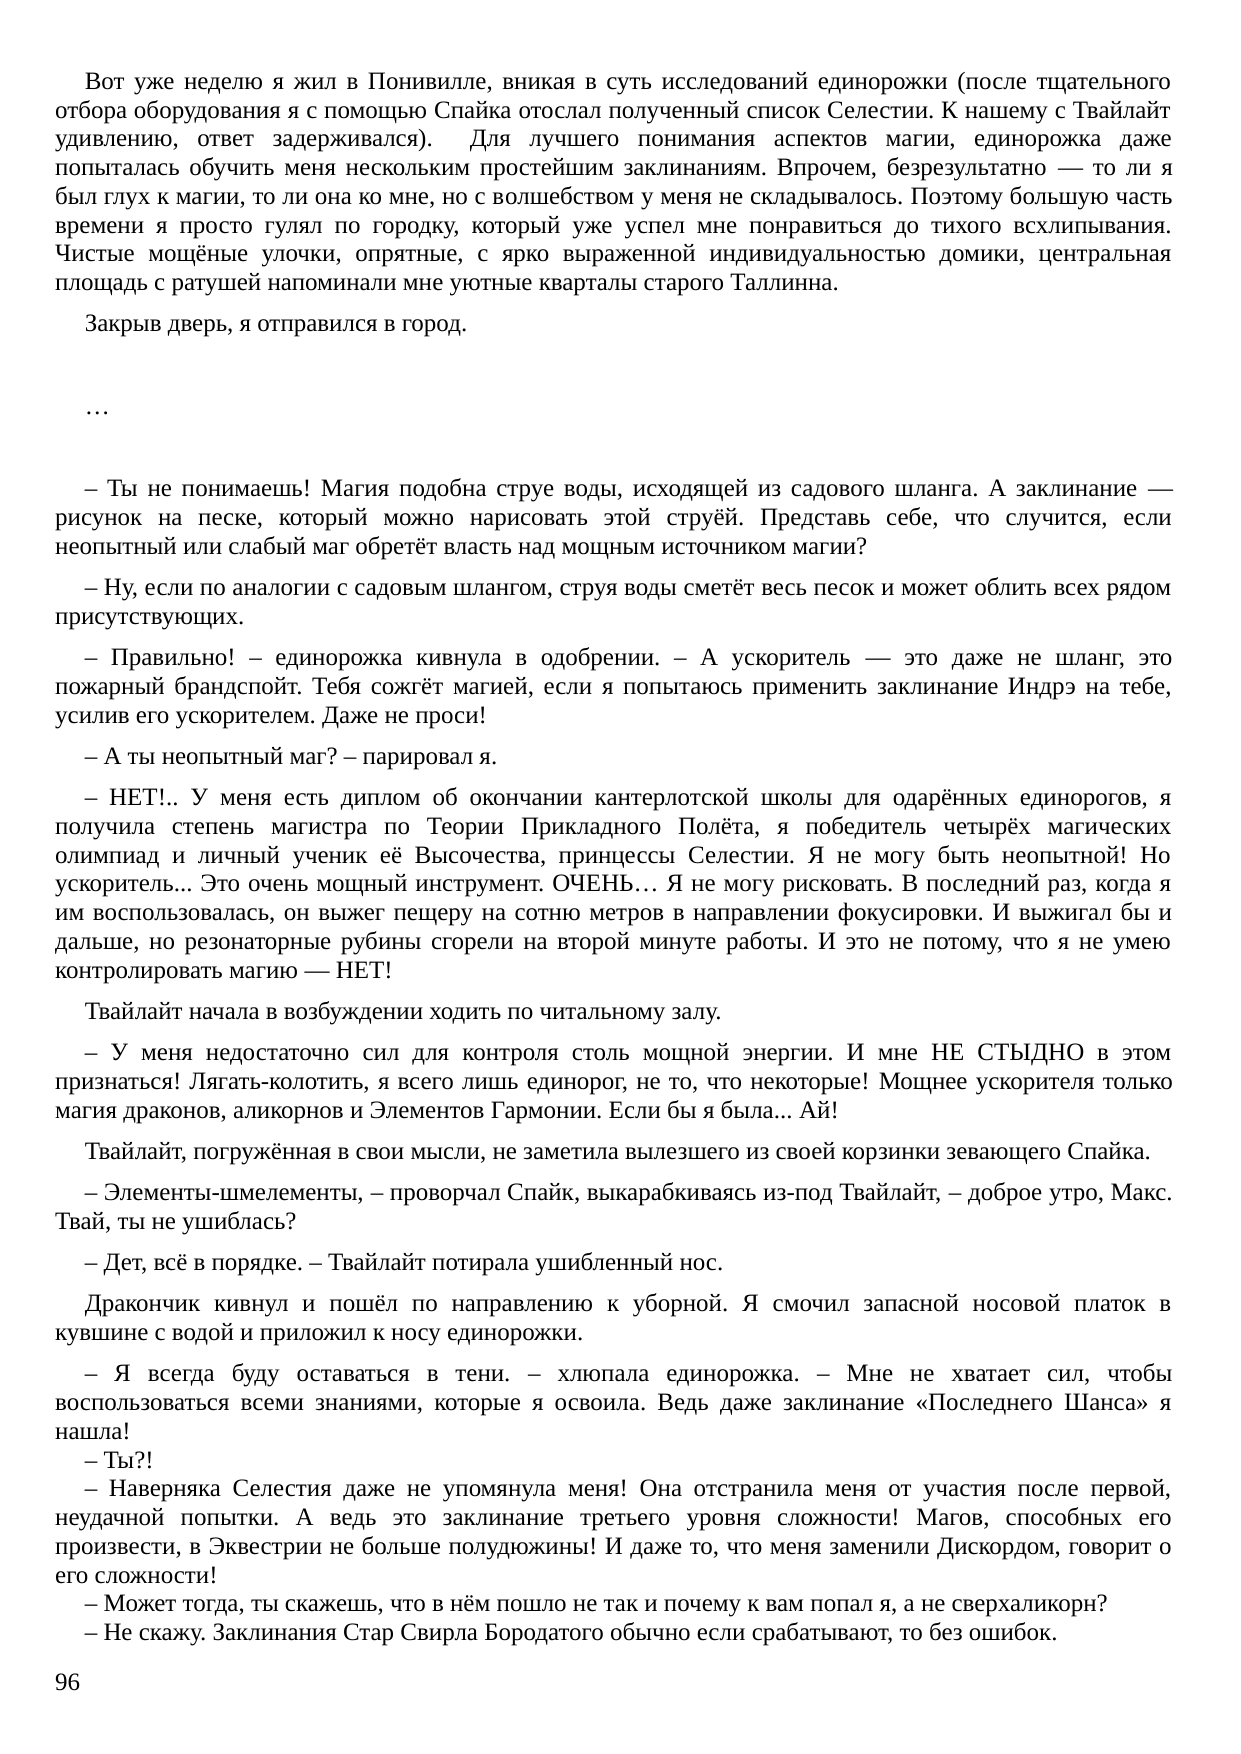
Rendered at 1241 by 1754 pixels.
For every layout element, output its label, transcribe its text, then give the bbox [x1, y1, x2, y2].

text – А ты неопытный маг? – парировал я. [55, 741, 1173, 770]
text – Я всегда буду оставаться в тени. – хлюпала единорожка. – Мне не хватает сил, чтобы воспользоваться всеми знаниями, которые я освоила. Ведь даже заклинание «Последнего Шанса» я нашла! [55, 1358, 1173, 1445]
text Твайлайт начала в возбуждении ходить по читальному залу. [55, 996, 1173, 1025]
text – У меня недостаточно сил для контроля столь мощной энергии. И мне НЕ СТЫДНО в этом признаться! Лягать-колотить, я всего лишь единорог, не то, что некоторые! Мощнее ускорителя только магия драконов, аликорнов и Элементов Гармонии. Если бы я была... Ай! [55, 1037, 1173, 1123]
text – Наверняка Селестия даже не упомянула меня! Она отстранила меня от участия после первой, неудачной попытки. А ведь это заклинание третьего уровня сложности! Магов, способных его произвести, в Эквестрии не больше полудюжины! И даже то, что меня заменили Дискордом, говорит о его сложности! [55, 1473, 1173, 1588]
text – Ну, если по аналогии с садовым шлангом, струя воды сметёт весь песок и может облить всех рядом присутствующих. [55, 572, 1173, 630]
text – Ты не понимаешь! Магия подобна струе воды, исходящей из садового шланга. А заклинание — рисунок на песке, который можно нарисовать этой струёй. Представь себе, что случится, если неопытный или слабый маг обретёт власть над мощным источником магии? [55, 473, 1173, 560]
text – НЕТ!.. У меня есть диплом об окончании кантерлотской школы для одарённых единорогов, я получила степень магистра по Теории Прикладного Полёта, я победитель четырёх магических олимпиад и личный ученик её Высочества, принцессы Селестии. Я не могу быть неопытной! Но ускоритель... Это очень мощный инструмент. ОЧЕНЬ… Я не могу рисковать. В последний раз, когда я им воспользовалась, он выжег пещеру на сотню метров в направлении фокусировки. И выжигал бы и дальше, но резонаторные рубины сгорели на второй минуте работы. И это не потому, что я не умею контролировать магию — НЕТ! [55, 782, 1173, 983]
text – Может тогда, ты скажешь, что в нём пошло не так и почему к вам попал я, а не сверхаликорн? [55, 1588, 1173, 1617]
text – Ты?! [55, 1445, 1173, 1473]
text – Не скажу. Заклинания Стар Свирла Бородатого обычно если срабатывают, то без ошибок. [55, 1617, 1173, 1646]
text – Элементы-шмелементы, – проворчал Спайк, выкарабкиваясь из-под Твайлайт, – доброе утро, Макс. Твай, ты не ушиблась? [55, 1177, 1173, 1235]
text Закрыв дверь, я отправился в город. [55, 308, 1173, 337]
text Твайлайт, погружённая в свои мысли, не заметила вылезшего из своей корзинки зевающего Спайка. [55, 1136, 1173, 1165]
text … [55, 391, 1173, 420]
text – Дет, всё в порядке. – Твайлайт потирала ушибленный нос. [55, 1247, 1173, 1276]
text Дракончик кивнул и пошёл по направлению к уборной. Я смочил запасной носовой платок в кувшине с водой и приложил к носу единорожки. [55, 1288, 1173, 1346]
text – Правильно! – единорожка кивнула в одобрении. – А ускоритель — это даже не шланг, это пожарный брандспойт. Тебя сожгёт магией, если я попытаюсь применить заклинание Индрэ на тебе, усилив его ускорителем. Даже не проси! [55, 642, 1173, 728]
text Вот уже неделю я жил в Понивилле, вникая в суть исследований единорожки (после тщательного отбора оборудования я с помощью Спайка отослал полученный список Селестии. К нашему с Твайлайт удивлению, ответ задерживался). Для лучшего понимания аспектов магии, единорожка даже попыталась обучить меня нескольким простейшим заклинаниям. Впрочем, безрезультатно — то ли я был глух к магии, то ли она ко мне, но с волшебством у меня не складывалось. Поэтому большую часть времени я просто гулял по городку, который уже успел мне понравиться до тихого всхлипывания. Чистые мощёные улочки, опрятные, с ярко выраженной индивидуальностью домики, центральная площадь с ратушей напоминали мне уютные кварталы старого Таллинна. [55, 66, 1173, 296]
